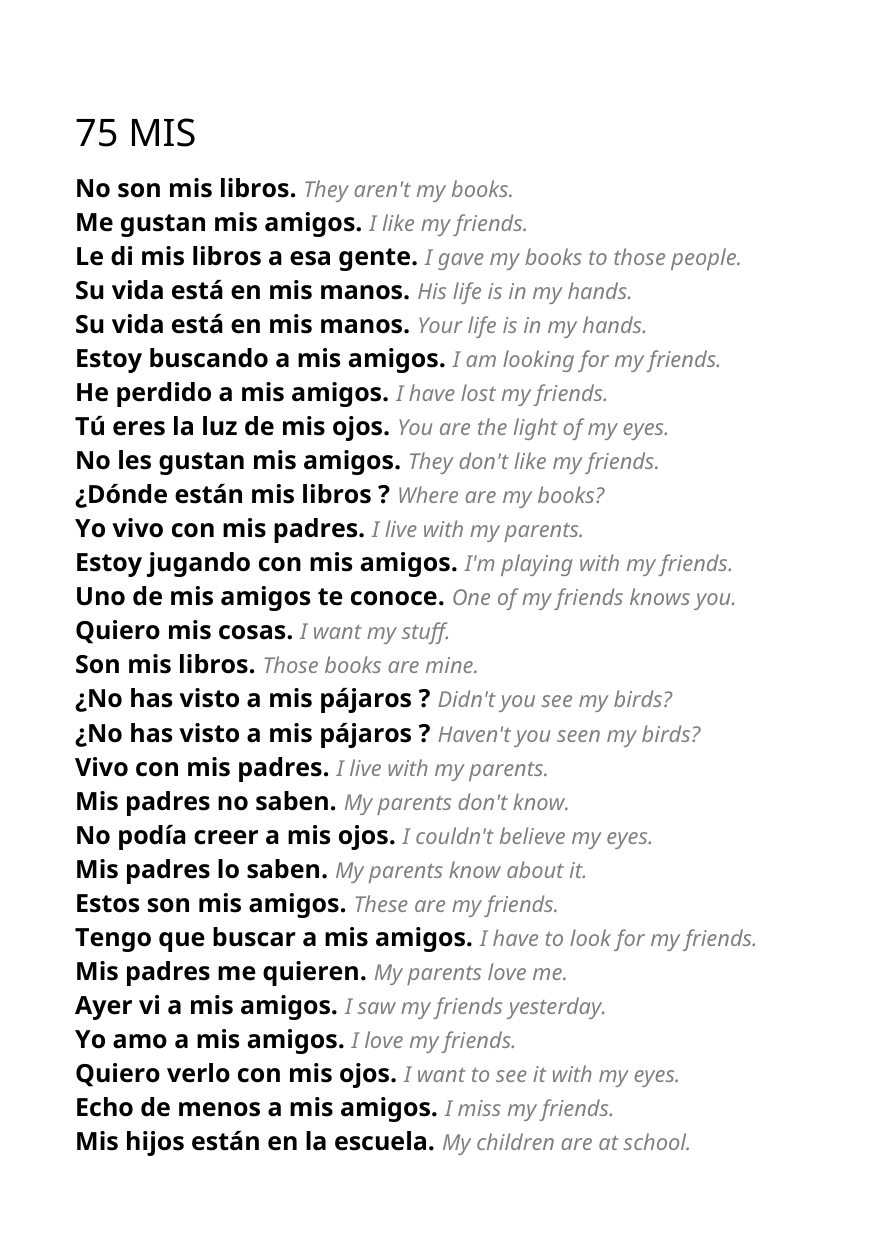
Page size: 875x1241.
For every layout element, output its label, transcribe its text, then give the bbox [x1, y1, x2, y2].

text Le di mis libros a esa gente. I gave my books to those people. [75, 238, 799, 272]
text Tengo que buscar a mis amigos. I have to look for my friends. [75, 919, 799, 954]
text Echo de menos a mis amigos. I miss my friends. [75, 1090, 799, 1124]
text Estos son mis amigos. These are my friends. [75, 886, 799, 919]
text Mis padres no saben. My parents don't know. [75, 783, 799, 817]
text Su vida está en mis manos. Your life is in my hands. [75, 306, 799, 341]
text No son mis libros. They aren't my books. [75, 170, 799, 204]
text He perdido a mis amigos. I have lost my friends. [75, 374, 799, 409]
text Mis hijos están en la escuela. My children are at school. [75, 1124, 799, 1158]
text Su vida está en mis manos. His life is in my hands. [75, 272, 799, 306]
text Estoy buscando a mis amigos. I am looking for my friends. [75, 341, 799, 374]
text No podía creer a mis ojos. I couldn't believe my eyes. [75, 817, 799, 851]
text Me gustan mis amigos. I like my friends. [75, 204, 799, 238]
text Quiero verlo con mis ojos. I want to see it with my eyes. [75, 1056, 799, 1090]
text Yo amo a mis amigos. I love my friends. [75, 1022, 799, 1056]
text Quiero mis cosas. I want my stuff. [75, 613, 799, 647]
text Son mis libros. Those books are mine. [75, 647, 799, 681]
text ¿Dónde están mis libros ? Where are my books? [75, 477, 799, 511]
text Estoy jugando con mis amigos. I'm playing with my friends. [75, 545, 799, 579]
text Ayer vi a mis amigos. I saw my friends yesterday. [75, 988, 799, 1022]
text Vivo con mis padres. I live with my parents. [75, 749, 799, 783]
text ¿No has visto a mis pájaros ? Didn't you see my birds? [75, 681, 799, 715]
text No les gustan mis amigos. They don't like my friends. [75, 443, 799, 477]
text Tú eres la luz de mis ojos. You are the light of my eyes. [75, 409, 799, 443]
text Mis padres lo saben. My parents know about it. [75, 851, 799, 886]
subtitle 75 MIS [75, 106, 799, 158]
text ¿No has visto a mis pájaros ? Haven't you seen my birds? [75, 715, 799, 749]
text Yo vivo con mis padres. I live with my parents. [75, 511, 799, 545]
text Mis padres me quieren. My parents love me. [75, 954, 799, 988]
text Uno de mis amigos te conoce. One of my friends knows you. [75, 579, 799, 613]
